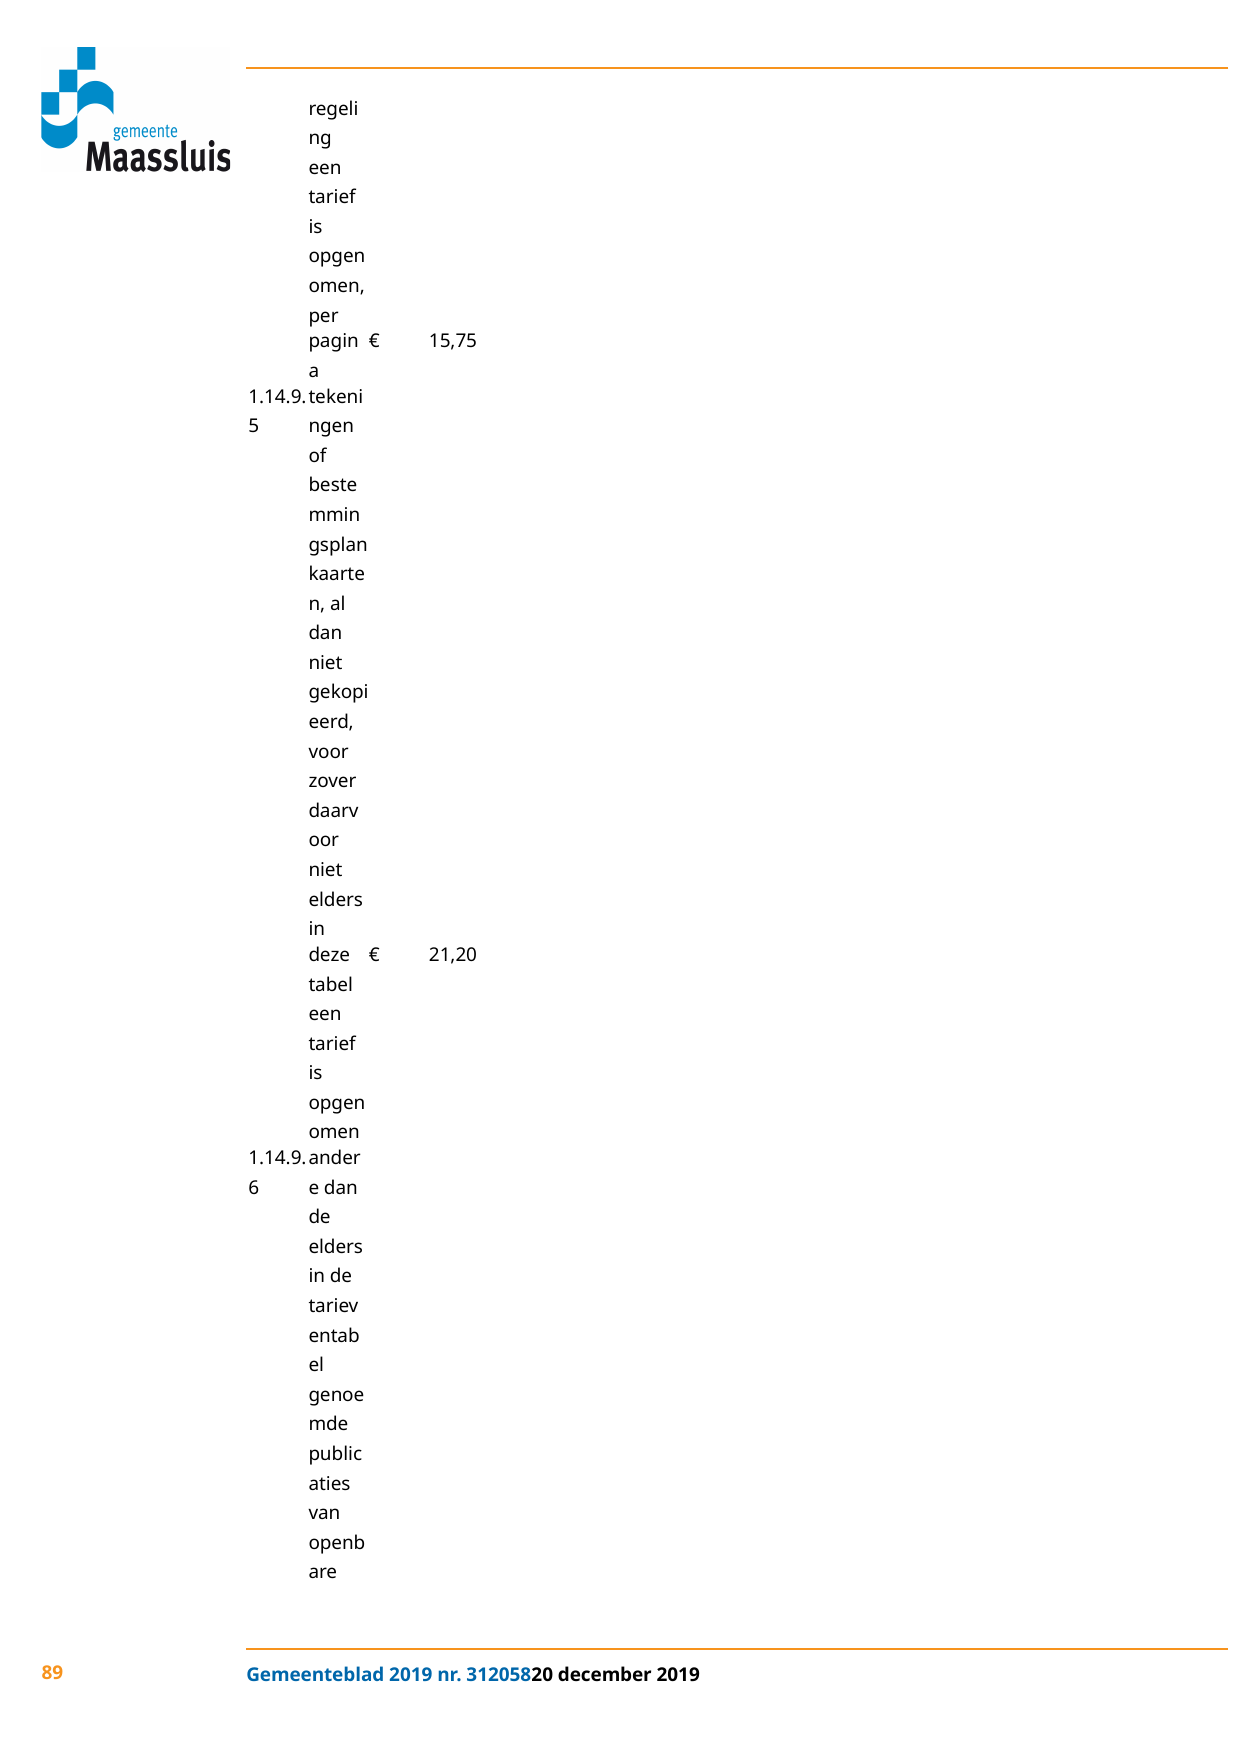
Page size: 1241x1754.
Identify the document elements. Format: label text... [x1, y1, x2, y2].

table_cell € [369, 328, 429, 383]
table_cell [429, 383, 489, 941]
table_cell andere dan de elders in de tarieventabel genoemde publicaties van openbare [308, 1144, 368, 1584]
table_cell regeling een tarief is opgenomen, per [308, 95, 368, 328]
table_cell 15,75 [429, 328, 489, 383]
table_cell [489, 941, 549, 1144]
table_cell [489, 328, 549, 383]
table_cell [248, 95, 308, 328]
table_cell deze tabel een tarief is opgenomen [308, 941, 368, 1144]
table_cell pagina [308, 328, 368, 383]
table_cell 1.14.9.6 [248, 1144, 308, 1584]
table_cell 1.14.9.5 [248, 383, 308, 941]
table_cell [429, 95, 489, 328]
table_cell [248, 328, 308, 383]
table_cell [369, 95, 429, 328]
picture [41, 47, 77, 92]
table_cell [369, 1144, 429, 1584]
picture [41, 47, 231, 172]
table_cell [489, 95, 549, 328]
table_cell [369, 383, 429, 941]
table_cell 21,20 [429, 941, 489, 1144]
table_cell [248, 941, 308, 1144]
table_cell [489, 1144, 549, 1584]
table_cell [489, 383, 549, 941]
table_cell [429, 1144, 489, 1584]
table_cell € [369, 941, 429, 1144]
table_cell tekeningen of bestemmingsplankaarten, al dan niet gekopieerd, voor zover daarvoor niet elders in [308, 383, 368, 941]
